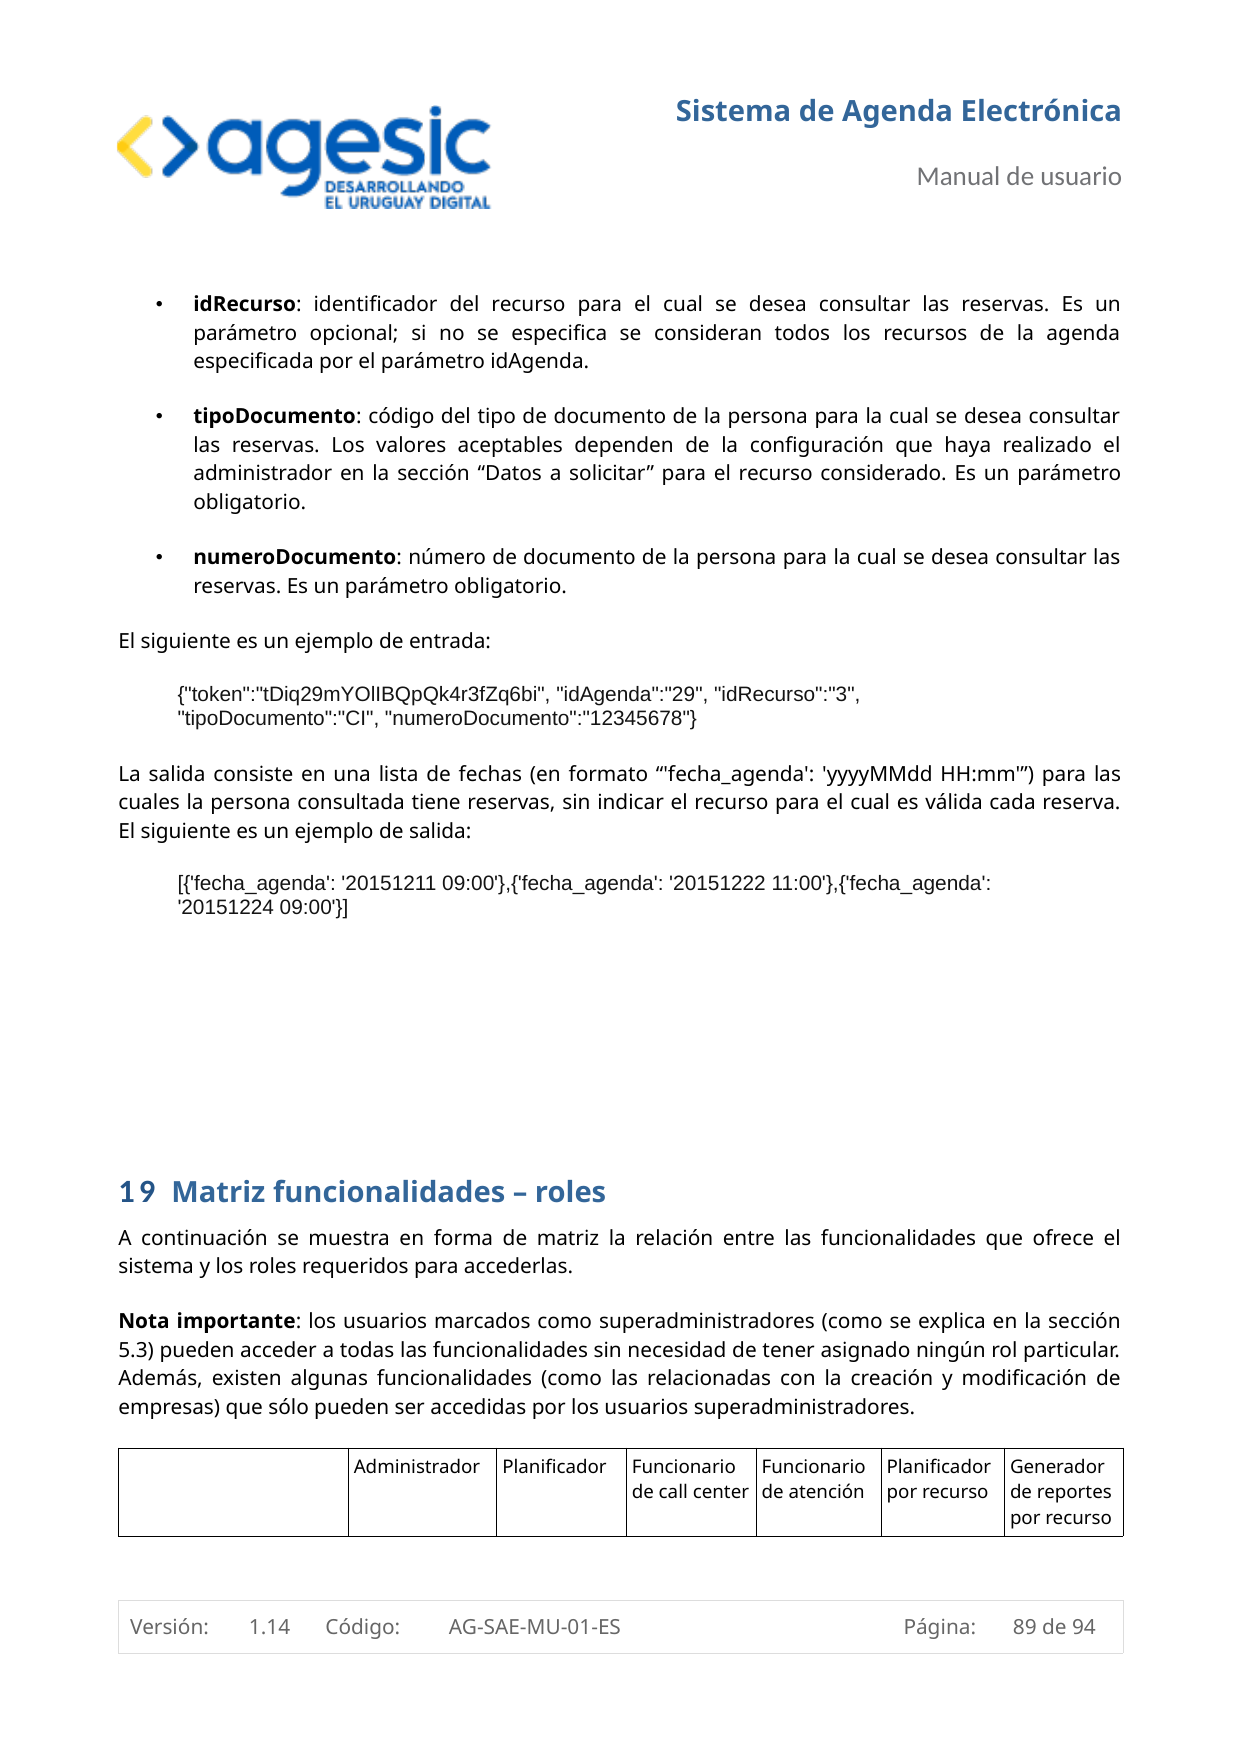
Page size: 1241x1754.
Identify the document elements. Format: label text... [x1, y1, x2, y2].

text A continuación se muestra en forma de matriz la relación entre las funcionalidades que ofrece el sistema y los roles requeridos para accederlas. [118, 1223, 1122, 1280]
table_header Generador de reportes por recurso [1005, 1449, 1123, 1536]
list tipoDocumento: código del tipo de documento de la persona para la cual se desea consultar las reservas. Los valores aceptables dependen de la configuración que haya realizado el administrador en la sección “Datos a solicitar” para el recurso considerado. Es un parámetro obligatorio. [156, 402, 1122, 515]
list numeroDocumento: número de documento de la persona para la cual se desea consultar las reservas. Es un parámetro obligatorio. [156, 542, 1122, 599]
text El siguiente es un ejemplo de entrada: [118, 626, 1122, 654]
table_header Funcionario de call center [627, 1449, 756, 1536]
table_header Funcionario de atención [757, 1449, 881, 1536]
table_header Planificador [497, 1449, 626, 1536]
table_header Planificador por recurso [882, 1449, 1004, 1536]
list idRecurso: identificador del recurso para el cual se desea consultar las reservas. Es un parámetro opcional; si no se especifica se consideran todos los recursos de la agenda especificada por el parámetro idAgenda. [156, 289, 1122, 374]
text [{'fecha_agenda': '20151211 09:00'},{'fecha_agenda': '20151222 11:00'},{'fecha_agenda': '20151224 09:00'}] [177, 871, 1063, 919]
picture [116, 105, 492, 209]
text {"token":"tDiq29mYOlIBQpQk4r3fZq6bi", "idAgenda":"29", "idRecurso":"3", "tipoDocumento":"CI", "numeroDocumento":"12345678"} [177, 682, 1063, 729]
text Nota importante: los usuarios marcados como superadministradores (como se explica en la sección 5.3) pueden acceder a todas las funcionalidades sin necesidad de tener asignado ningún rol particular. Además, existen algunas funcionalidades (como las relacionadas con la creación y modificación de empresas) que sólo pueden ser accedidas por los usuarios superadministradores. [118, 1307, 1122, 1420]
text La salida consiste en una lista de fechas (en formato “'fecha_agenda': 'yyyyMMdd HH:mm'”) para las cuales la persona consultada tiene reservas, sin indicar el recurso para el cual es válida cada reserva. El siguiente es un ejemplo de salida: [118, 759, 1122, 844]
table_header Administrador [349, 1449, 496, 1536]
subtitle Matriz funcionalidades – roles [118, 1171, 1122, 1211]
table_header [119, 1449, 348, 1536]
